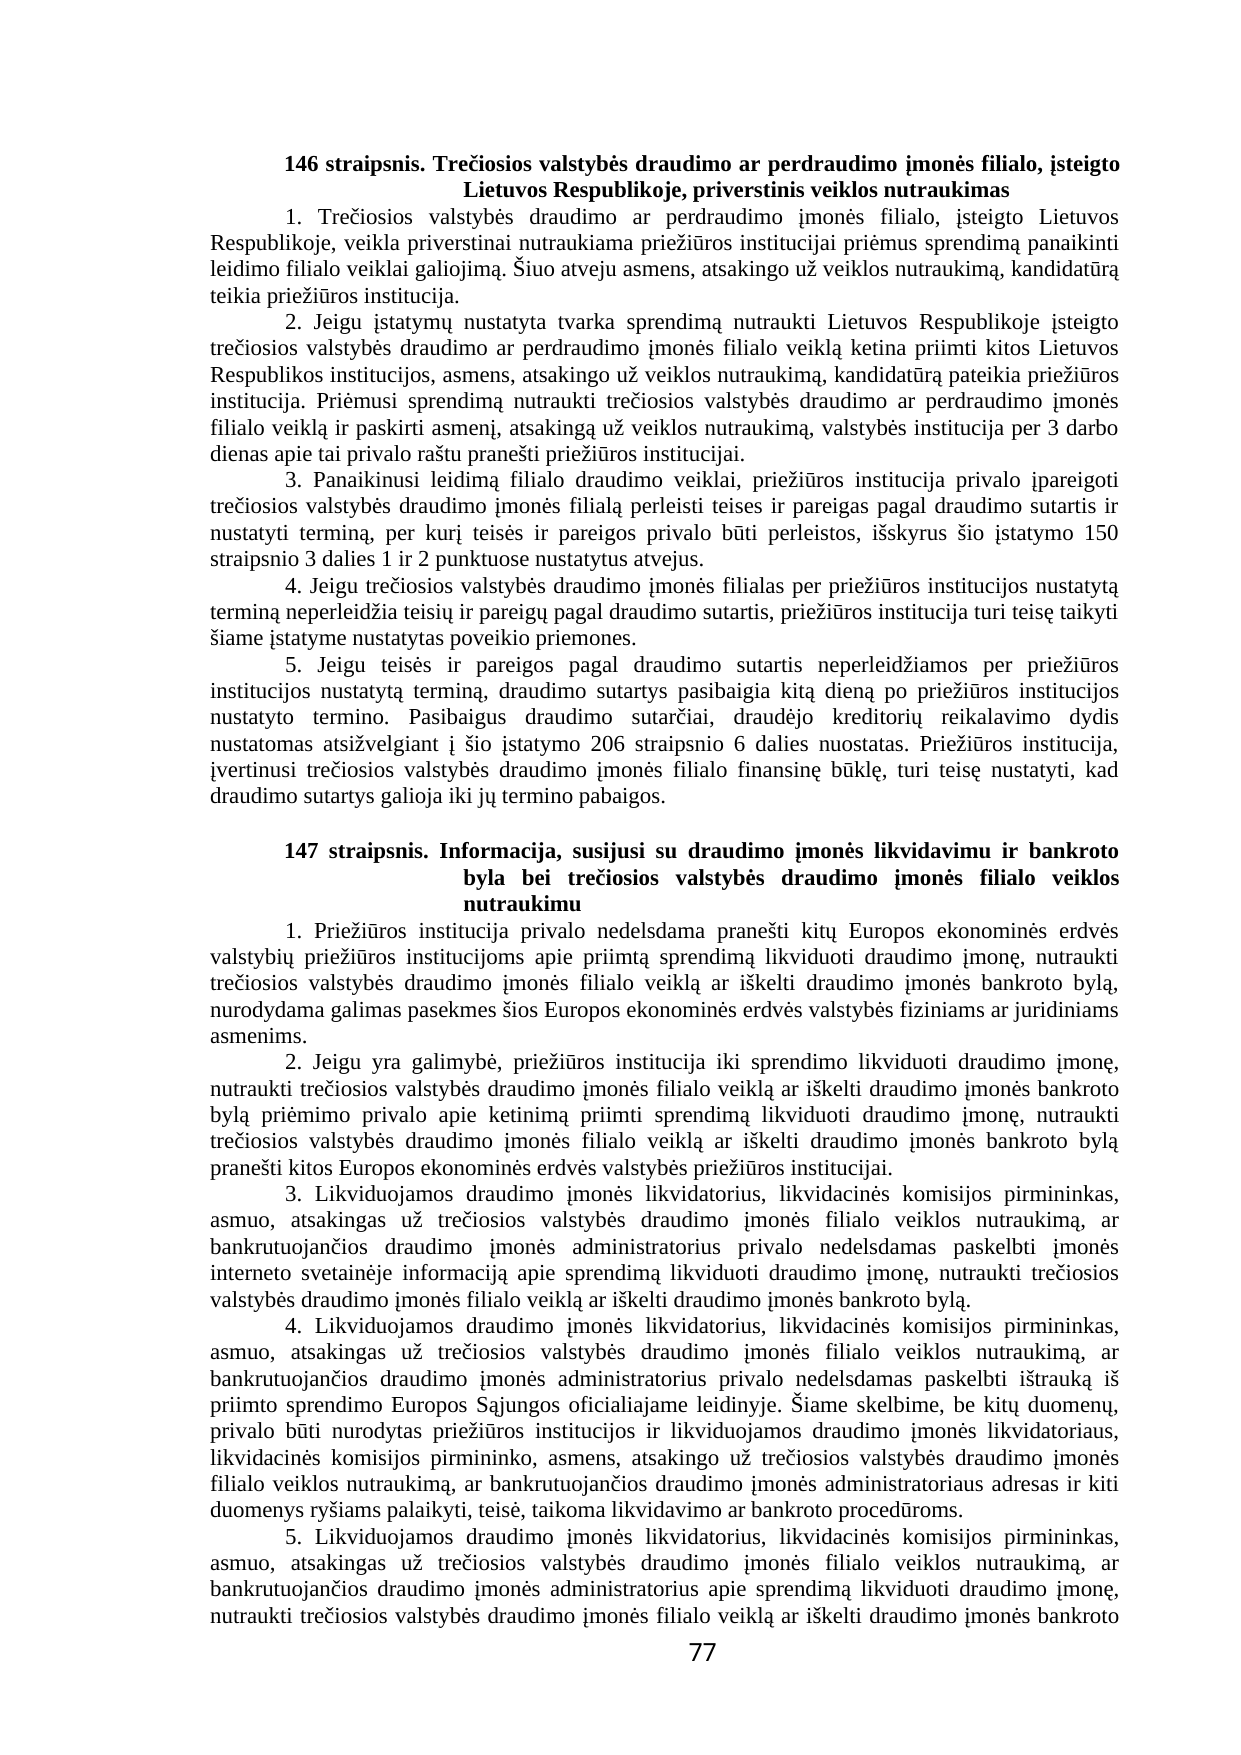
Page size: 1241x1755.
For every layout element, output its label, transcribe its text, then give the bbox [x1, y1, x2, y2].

text 4. Jeigu trečiosios valstybės draudimo įmonės filialas per priežiūros institucijos nustatytą terminą neperleidžia teisių ir pareigų pagal draudimo sutartis, priežiūros institucija turi teisę taikyti šiame įstatyme nustatytas poveikio priemones. [210, 572, 1120, 651]
text 1. Priežiūros institucija privalo nedelsdama pranešti kitų Europos ekonominės erdvės valstybių priežiūros institucijoms apie priimtą sprendimą likviduoti draudimo įmonę, nutraukti trečiosios valstybės draudimo įmonės filialo veiklą ar iškelti draudimo įmonės bankroto bylą, nurodydama galimas pasekmes šios Europos ekonominės erdvės valstybės fiziniams ar juridiniams asmenims. [210, 917, 1120, 1048]
text 5. Likviduojamos draudimo įmonės likvidatorius, likvidacinės komisijos pirmininkas, asmuo, atsakingas už trečiosios valstybės draudimo įmonės filialo veiklos nutraukimą, ar bankrutuojančios draudimo įmonės administratorius apie sprendimą likviduoti draudimo įmonę, nutraukti trečiosios valstybės draudimo įmonės filialo veiklą ar iškelti draudimo įmonės bankroto [210, 1523, 1120, 1628]
text 2. Jeigu įstatymų nustatyta tvarka sprendimą nutraukti Lietuvos Respublikoje įsteigto trečiosios valstybės draudimo ar perdraudimo įmonės filialo veiklą ketina priimti kitos Lietuvos Respublikos institucijos, asmens, atsakingo už veiklos nutraukimą, kandidatūrą pateikia priežiūros institucija. Priėmusi sprendimą nutraukti trečiosios valstybės draudimo ar perdraudimo įmonės filialo veiklą ir paskirti asmenį, atsakingą už veiklos nutraukimą, valstybės institucija per 3 darbo dienas apie tai privalo raštu pranešti priežiūros institucijai. [210, 308, 1120, 466]
text 3. Panaikinusi leidimą filialo draudimo veiklai, priežiūros institucija privalo įpareigoti trečiosios valstybės draudimo įmonės filialą perleisti teises ir pareigas pagal draudimo sutartis ir nustatyti terminą, per kurį teisės ir pareigos privalo būti perleistos, išskyrus šio įstatymo 150 straipsnio 3 dalies 1 ir 2 punktuose nustatytus atvejus. [210, 466, 1120, 572]
text 5. Jeigu teisės ir pareigos pagal draudimo sutartis neperleidžiamos per priežiūros institucijos nustatytą terminą, draudimo sutartys pasibaigia kitą dieną po priežiūros institucijos nustatyto termino. Pasibaigus draudimo sutarčiai, draudėjo kreditorių reikalavimo dydis nustatomas atsižvelgiant į šio įstatymo 206 straipsnio 6 dalies nuostatas. Priežiūros institucija, įvertinusi trečiosios valstybės draudimo įmonės filialo finansinę būklę, turi teisę nustatyti, kad draudimo sutartys galioja iki jų termino pabaigos. [210, 651, 1120, 809]
text 146 straipsnis. Trečiosios valstybės draudimo ar perdraudimo įmonės filialo, įsteigto Lietuvos Respublikoje, priverstinis veiklos nutraukimas [284, 150, 1120, 203]
text 2. Jeigu yra galimybė, priežiūros institucija iki sprendimo likviduoti draudimo įmonę, nutraukti trečiosios valstybės draudimo įmonės filialo veiklą ar iškelti draudimo įmonės bankroto bylą priėmimo privalo apie ketinimą priimti sprendimą likviduoti draudimo įmonę, nutraukti trečiosios valstybės draudimo įmonės filialo veiklą ar iškelti draudimo įmonės bankroto bylą pranešti kitos Europos ekonominės erdvės valstybės priežiūros institucijai. [210, 1048, 1120, 1180]
text 4. Likviduojamos draudimo įmonės likvidatorius, likvidacinės komisijos pirmininkas, asmuo, atsakingas už trečiosios valstybės draudimo įmonės filialo veiklos nutraukimą, ar bankrutuojančios draudimo įmonės administratorius privalo nedelsdamas paskelbti ištrauką iš priimto sprendimo Europos Sąjungos oficialiajame leidinyje. Šiame skelbime, be kitų duomenų, privalo būti nurodytas priežiūros institucijos ir likviduojamos draudimo įmonės likvidatoriaus, likvidacinės komisijos pirmininko, asmens, atsakingo už trečiosios valstybės draudimo įmonės filialo veiklos nutraukimą, ar bankrutuojančios draudimo įmonės administratoriaus adresas ir kiti duomenys ryšiams palaikyti, teisė, taikoma likvidavimo ar bankroto procedūroms. [210, 1312, 1120, 1523]
text 1. Trečiosios valstybės draudimo ar perdraudimo įmonės filialo, įsteigto Lietuvos Respublikoje, veikla priverstinai nutraukiama priežiūros institucijai priėmus sprendimą panaikinti leidimo filialo veiklai galiojimą. Šiuo atveju asmens, atsakingo už veiklos nutraukimą, kandidatūrą teikia priežiūros institucija. [210, 203, 1120, 308]
text 3. Likviduojamos draudimo įmonės likvidatorius, likvidacinės komisijos pirmininkas, asmuo, atsakingas už trečiosios valstybės draudimo įmonės filialo veiklos nutraukimą, ar bankrutuojančios draudimo įmonės administratorius privalo nedelsdamas paskelbti įmonės interneto svetainėje informaciją apie sprendimą likviduoti draudimo įmonę, nutraukti trečiosios valstybės draudimo įmonės filialo veiklą ar iškelti draudimo įmonės bankroto bylą. [210, 1180, 1120, 1312]
text 147 straipsnis. Informacija, susijusi su draudimo įmonės likvidavimu ir bankroto byla bei trečiosios valstybės draudimo įmonės filialo veiklos nutraukimu [284, 838, 1120, 917]
